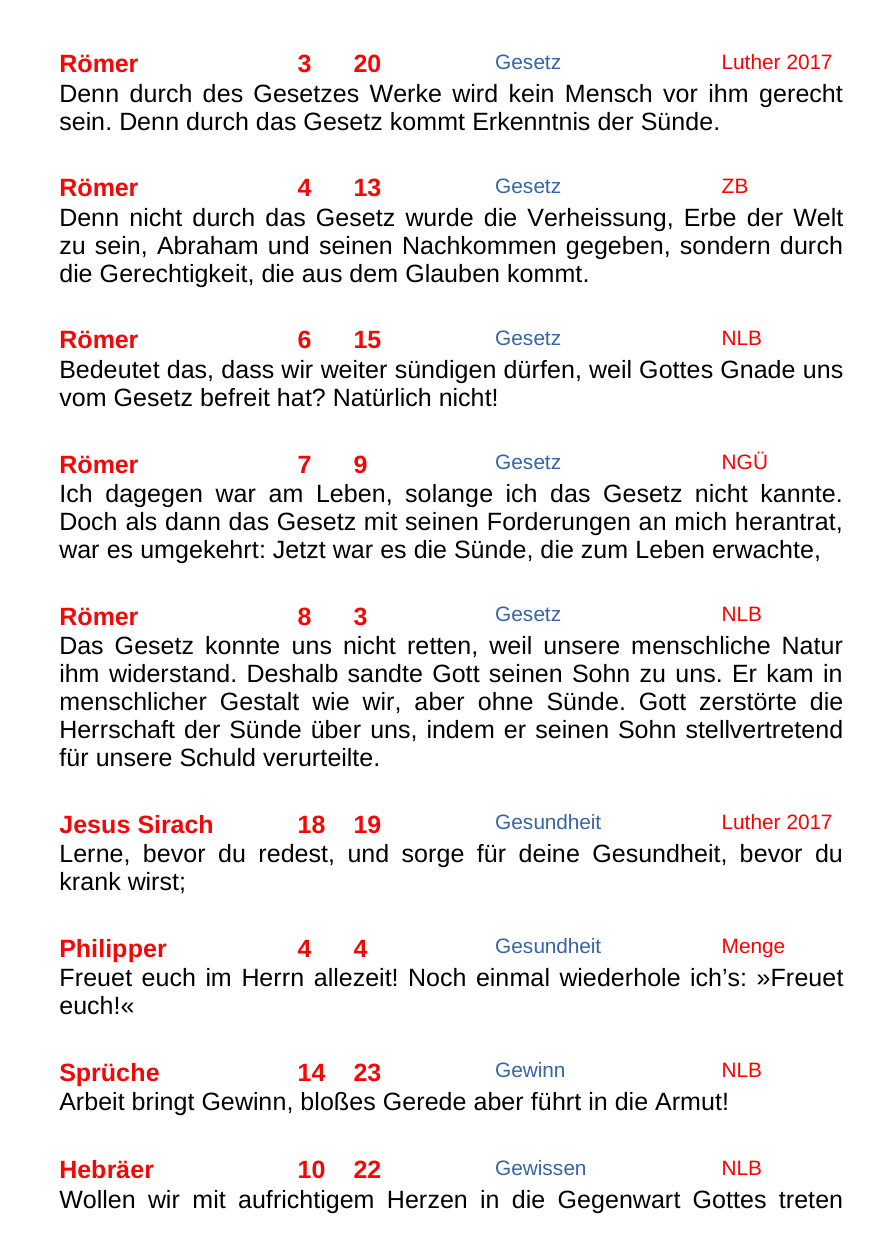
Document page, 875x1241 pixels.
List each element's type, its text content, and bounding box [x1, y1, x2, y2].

table_cell NLB [721, 1059, 842, 1088]
table_cell 7 [298, 451, 342, 480]
table_cell 9 [353, 451, 427, 480]
table_cell Sprüche [59, 1059, 297, 1088]
table_cell Bedeutet das, dass wir weiter sündigen dürfen, weil Gottes Gnade uns vom Gesetz befreit hat? Natürlich nicht! [59, 356, 844, 412]
table_cell [342, 1059, 353, 1088]
table_cell [677, 1059, 721, 1088]
table_cell 13 [353, 174, 427, 204]
table_cell [342, 50, 353, 80]
table_cell [677, 326, 721, 356]
table_cell 15 [353, 326, 427, 356]
table_cell 6 [298, 326, 342, 356]
table_cell [59, 772, 844, 811]
table_cell [427, 326, 495, 356]
table_cell NLB [721, 1156, 842, 1186]
table_cell [342, 326, 353, 356]
table_cell [59, 1020, 844, 1059]
table_cell [342, 174, 353, 204]
table_cell Denn durch des Gesetzes Werke wird kein Mensch vor ihm gerecht sein. Denn durch das Gesetz kommt Erkenntnis der Sünde. [59, 80, 844, 136]
table_cell [677, 1156, 721, 1186]
table_cell Gewinn [495, 1059, 677, 1088]
table_cell Jesus Sirach [59, 811, 297, 840]
table_cell Gesetz [495, 326, 677, 356]
table_cell [59, 896, 844, 935]
table_cell Römer [59, 603, 297, 632]
table_cell [342, 811, 353, 840]
table_cell [427, 451, 495, 480]
table_cell [677, 451, 721, 480]
table_cell Gesetz [495, 50, 677, 80]
table_cell Gesundheit [495, 935, 677, 964]
table_cell 22 [353, 1156, 427, 1186]
table_cell [59, 12, 844, 50]
table_cell [677, 603, 721, 632]
table_cell [59, 1118, 844, 1156]
table_cell Gesundheit [495, 811, 677, 840]
table_cell [427, 811, 495, 840]
table_cell 19 [353, 811, 427, 840]
table_cell Menge [721, 935, 842, 964]
table_cell [427, 1059, 495, 1088]
table_cell 8 [298, 603, 342, 632]
table_cell Denn nicht durch das Gesetz wurde die Verheissung, Erbe der Welt zu sein, Abraham und seinen Nachkommen gegeben, sondern durch die Gerechtigkeit, die aus dem Glauben kommt. [59, 204, 844, 288]
table_cell [427, 935, 495, 964]
table_cell [427, 1156, 495, 1186]
table_cell 10 [298, 1156, 342, 1186]
table_cell [427, 603, 495, 632]
table_cell 4 [298, 935, 342, 964]
table_cell ZB [721, 174, 842, 204]
table_cell 4 [353, 935, 427, 964]
table_cell [342, 603, 353, 632]
table_cell Lerne, bevor du redest, und sorge für deine Gesundheit, bevor du krank wirst; [59, 840, 844, 896]
table_cell NLB [721, 603, 842, 632]
table_cell 18 [298, 811, 342, 840]
table_cell NLB [721, 326, 842, 356]
table_cell [677, 174, 721, 204]
table_cell 3 [353, 603, 427, 632]
table_cell Wollen wir mit aufrichtigem Herzen in die Gegenwart Gottes treten [59, 1186, 844, 1215]
table_cell Gesetz [495, 451, 677, 480]
table_cell [59, 136, 844, 174]
table_cell 4 [298, 174, 342, 204]
table_cell [59, 288, 844, 326]
table_cell NGÜ [721, 451, 842, 480]
table_cell Gesetz [495, 603, 677, 632]
table_cell Philipper [59, 935, 297, 964]
table_cell Luther 2017 [721, 50, 842, 80]
table_cell [677, 935, 721, 964]
table_cell [59, 564, 844, 603]
table_cell 23 [353, 1059, 427, 1088]
table_cell Gesetz [495, 174, 677, 204]
table_cell 14 [298, 1059, 342, 1088]
table_cell 20 [353, 50, 427, 80]
table_cell Römer [59, 451, 297, 480]
table_cell [427, 174, 495, 204]
table_cell [342, 451, 353, 480]
table_cell Römer [59, 50, 297, 80]
table_cell Das Gesetz konnte uns nicht retten, weil unsere menschliche Natur ihm widerstand. Deshalb sandte Gott seinen Sohn zu uns. Er kam in menschlicher Gestalt wie wir, aber ohne Sünde. Gott zerstörte die Herrschaft der Sünde über uns, indem er seinen Sohn stellvertretend für unsere Schuld verurteilte. [59, 632, 844, 772]
table_cell [342, 1156, 353, 1186]
table_cell Freuet euch im Herrn allezeit! Noch einmal wiederhole ich’s: »Freuet euch!« [59, 964, 844, 1020]
table_cell 3 [298, 50, 342, 80]
table_cell [677, 811, 721, 840]
table_cell Hebräer [59, 1156, 297, 1186]
table_cell Arbeit bringt Gewinn, bloßes Gerede aber führt in die Armut! [59, 1088, 844, 1118]
table_cell [342, 935, 353, 964]
table_cell [59, 412, 844, 451]
table_cell [427, 50, 495, 80]
table_cell Gewissen [495, 1156, 677, 1186]
table_cell [677, 50, 721, 80]
table_cell Römer [59, 174, 297, 204]
table_cell Ich dagegen war am Leben, solange ich das Gesetz nicht kannte. Doch als dann das Gesetz mit seinen Forderungen an mich herantrat, war es umgekehrt: Jetzt war es die Sünde, die zum Leben erwachte, [59, 480, 844, 564]
table_cell Luther 2017 [721, 811, 842, 840]
table_cell Römer [59, 326, 297, 356]
